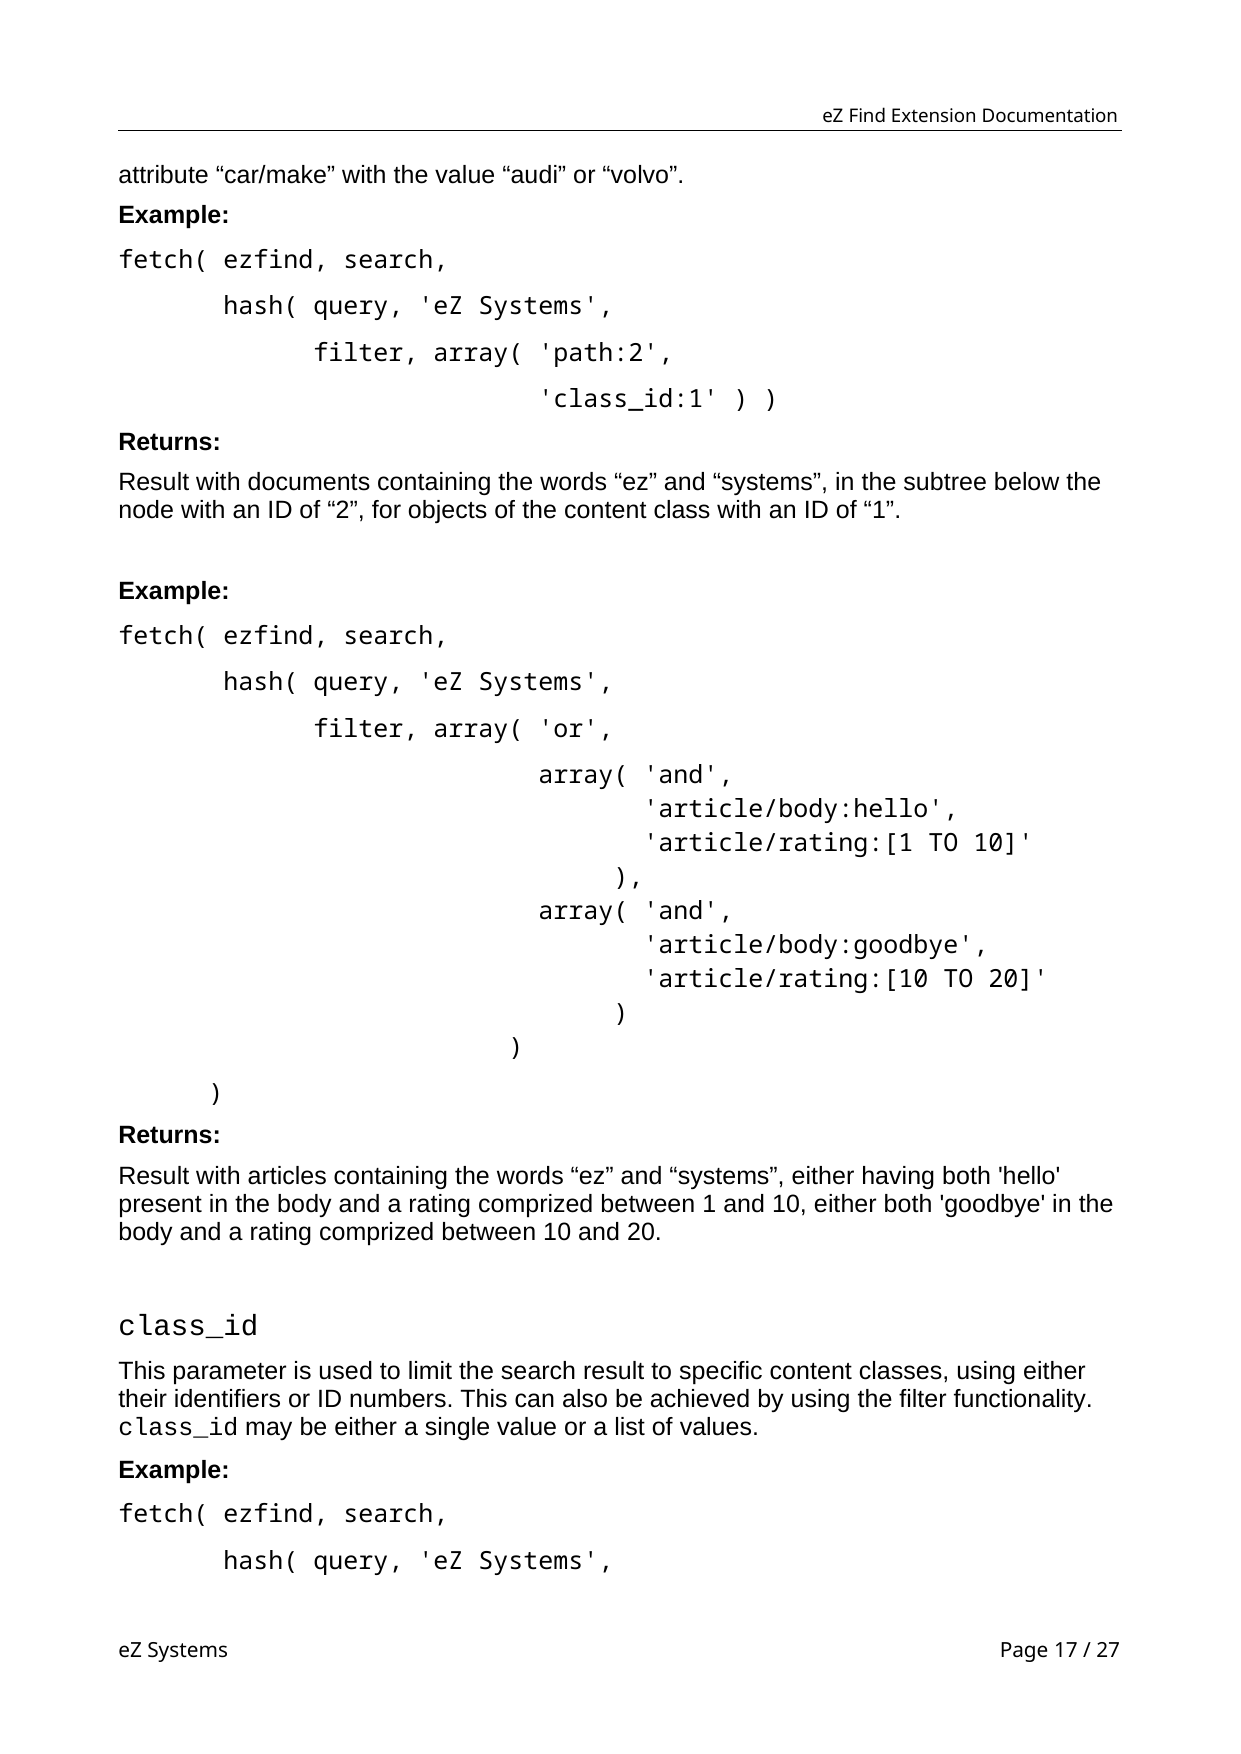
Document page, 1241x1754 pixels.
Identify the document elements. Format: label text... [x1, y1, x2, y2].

text filter, array( 'path:2', [118, 334, 1122, 368]
text Example: [118, 201, 1122, 229]
subtitle class_id [118, 1311, 1122, 1344]
text ) [118, 1075, 1122, 1109]
text hash( query, 'eZ Systems', [118, 1543, 1122, 1577]
text Result with articles containing the words “ez” and “systems”, either having both 'hello' present in the body and a rating comprized between 1 and 10, either both 'goodbye' in the body and a rating comprized between 10 and 20. [118, 1162, 1122, 1246]
text 'class_id:1' ) ) [118, 381, 1122, 415]
text hash( query, 'eZ Systems', [118, 664, 1122, 698]
text Example: [118, 1456, 1122, 1484]
text hash( query, 'eZ Systems', [118, 288, 1122, 322]
text Returns: [118, 1121, 1122, 1149]
text attribute “car/make” with the value “audi” or “volvo”. [118, 160, 1122, 188]
text fetch( ezfind, search, [118, 617, 1122, 651]
text fetch( ezfind, search, [118, 1496, 1122, 1530]
text fetch( ezfind, search, [118, 241, 1122, 275]
text Example: [118, 577, 1122, 605]
text This parameter is used to limit the search result to specific content classes, using either their identifiers or ID numbers. This can also be achieved by using the filter functionality. class_id may be either a single value or a list of values. [118, 1357, 1122, 1443]
text array( 'and', 'article/body:hello', 'article/rating:[1 TO 10]' ), array( 'and', 'article/body:goodbye', 'article/rating:[10 TO 20]' ) ) [118, 757, 1122, 1062]
text filter, array( 'or', [118, 710, 1122, 744]
text Result with documents containing the words “ez” and “systems”, in the subtree below the node with an ID of “2”, for objects of the content class with an ID of “1”. [118, 468, 1122, 524]
text Returns: [118, 427, 1122, 455]
